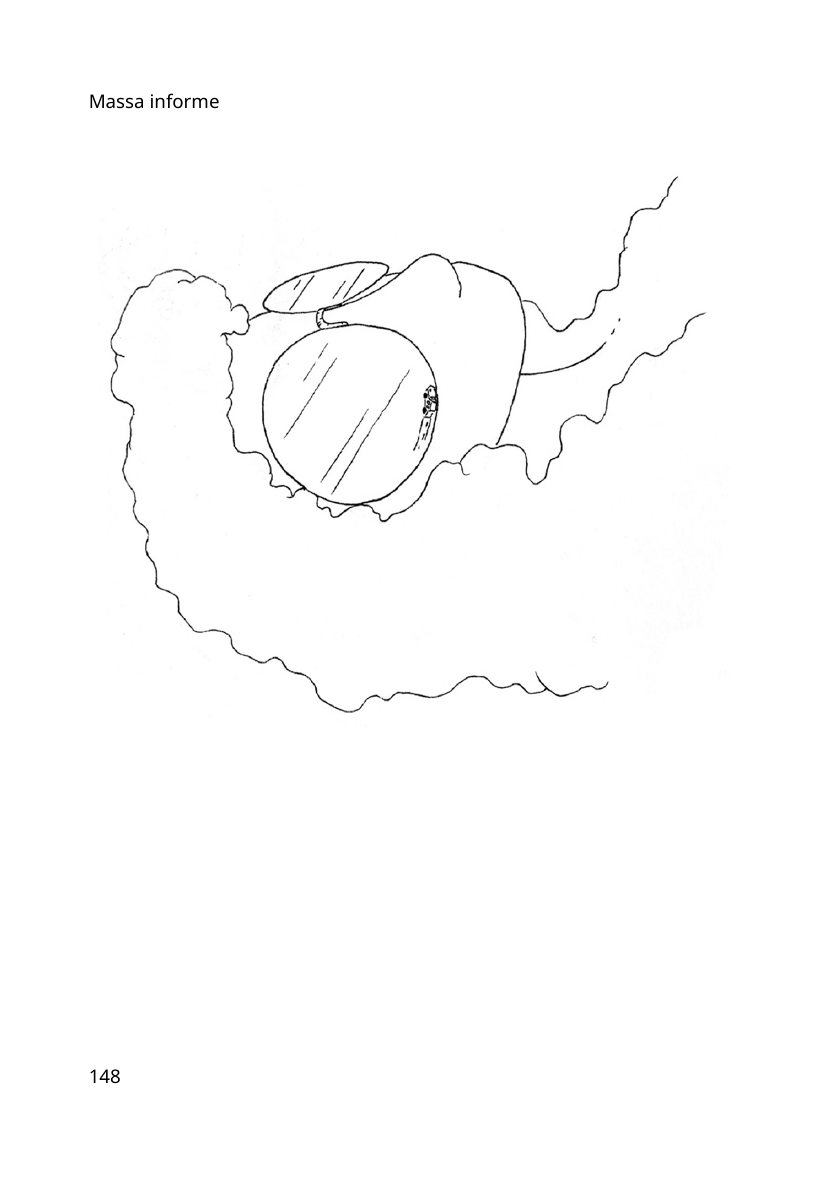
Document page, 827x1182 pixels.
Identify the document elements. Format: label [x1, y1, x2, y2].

picture [88, 147, 739, 733]
